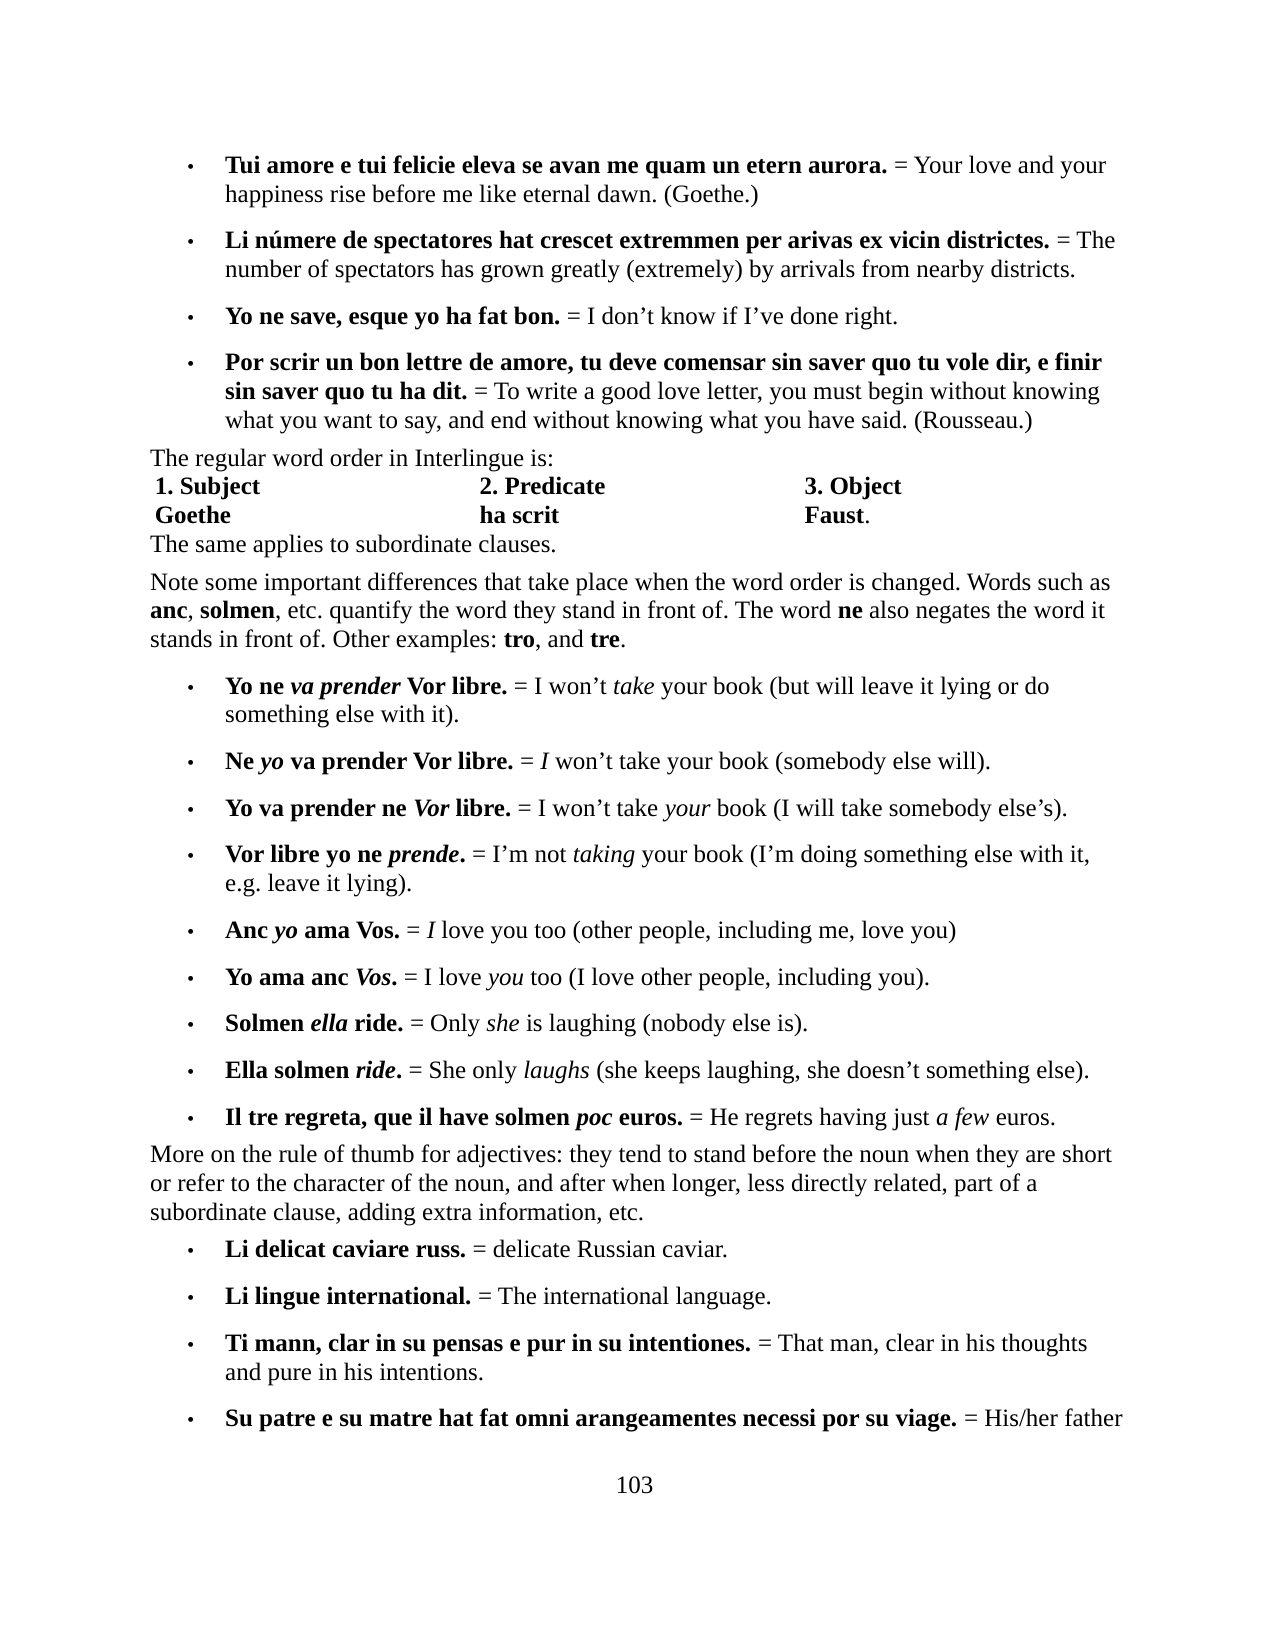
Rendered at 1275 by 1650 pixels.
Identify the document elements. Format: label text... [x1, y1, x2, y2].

table_cell ha scrit [475, 500, 800, 529]
table_header 1. Subject [150, 471, 475, 500]
list Vor libre yo ne prende. = I’m not taking your book (I’m doing something else with it, e.g. leave it lying). [187, 839, 1125, 897]
list Yo ne va prender Vor libre. = I won’t take your book (but will leave it lying or do something else with it). [187, 671, 1125, 728]
list Por scrir un bon lettre de amore, tu deve comensar sin saver quo tu vole dir, e finir sin saver quo tu ha dit. = To write a good love letter, you must begin without knowing what you want to say, and end without knowing what you have said. (Rousseau.) [187, 347, 1125, 434]
table_header 3. Object [800, 471, 1125, 500]
text Note some important differences that take place when the word order is changed. Words such as anc, solmen, etc. quantify the word they stand in front of. The word ne also negates the word it stands in front of. Other examples: tro, and tre. [150, 567, 1125, 653]
table_cell Faust. [800, 500, 1125, 529]
list Ne yo va prender Vor libre. = I won’t take your book (somebody else will). [187, 746, 1125, 775]
table_cell Goethe [150, 500, 475, 529]
list Tui amore e tui felicie eleva se avan me quam un etern aurora. = Your love and your happiness rise before me like eternal dawn. (Goethe.) [187, 150, 1125, 207]
text The same applies to subordinate clauses. [150, 529, 1125, 558]
list Anc yo ama Vos. = I love you too (other people, including me, love you) [187, 915, 1125, 944]
list Li delicat caviare russ. = delicate Russian caviar. [187, 1234, 1125, 1263]
list Su patre e su matre hat fat omni arangeamentes necessi por su viage. = His/her father [187, 1403, 1125, 1432]
text More on the rule of thumb for adjectives: they tend to stand before the noun when they are short or refer to the character of the noun, and after when longer, less directly related, part of a subordinate clause, adding extra information, etc. [150, 1139, 1125, 1226]
list Il tre regreta, que il have solmen poc euros. = He regrets having just a few euros. [187, 1102, 1125, 1130]
list Li númere de spectatores hat crescet extremmen per arivas ex vicin districtes. = The number of spectators has grown greatly (extremely) by arrivals from nearby districts. [187, 225, 1125, 283]
list Solmen ella ride. = Only she is laughing (nobody else is). [187, 1008, 1125, 1037]
text The regular word order in Interlingue is: [150, 443, 1125, 471]
table_header 2. Predicate [475, 471, 800, 500]
list Li lingue international. = The international language. [187, 1281, 1125, 1310]
list Yo va prender ne Vor libre. = I won’t take your book (I will take somebody else’s). [187, 793, 1125, 822]
list Yo ne save, esque yo ha fat bon. = I don’t know if I’ve done right. [187, 301, 1125, 329]
list Ti mann, clar in su pensas e pur in su intentiones. = That man, clear in his thoughts and pure in his intentions. [187, 1328, 1125, 1385]
list Yo ama anc Vos. = I love you too (I love other people, including you). [187, 962, 1125, 990]
list Ella solmen ride. = She only laughs (she keeps laughing, she doesn’t something else). [187, 1055, 1125, 1084]
